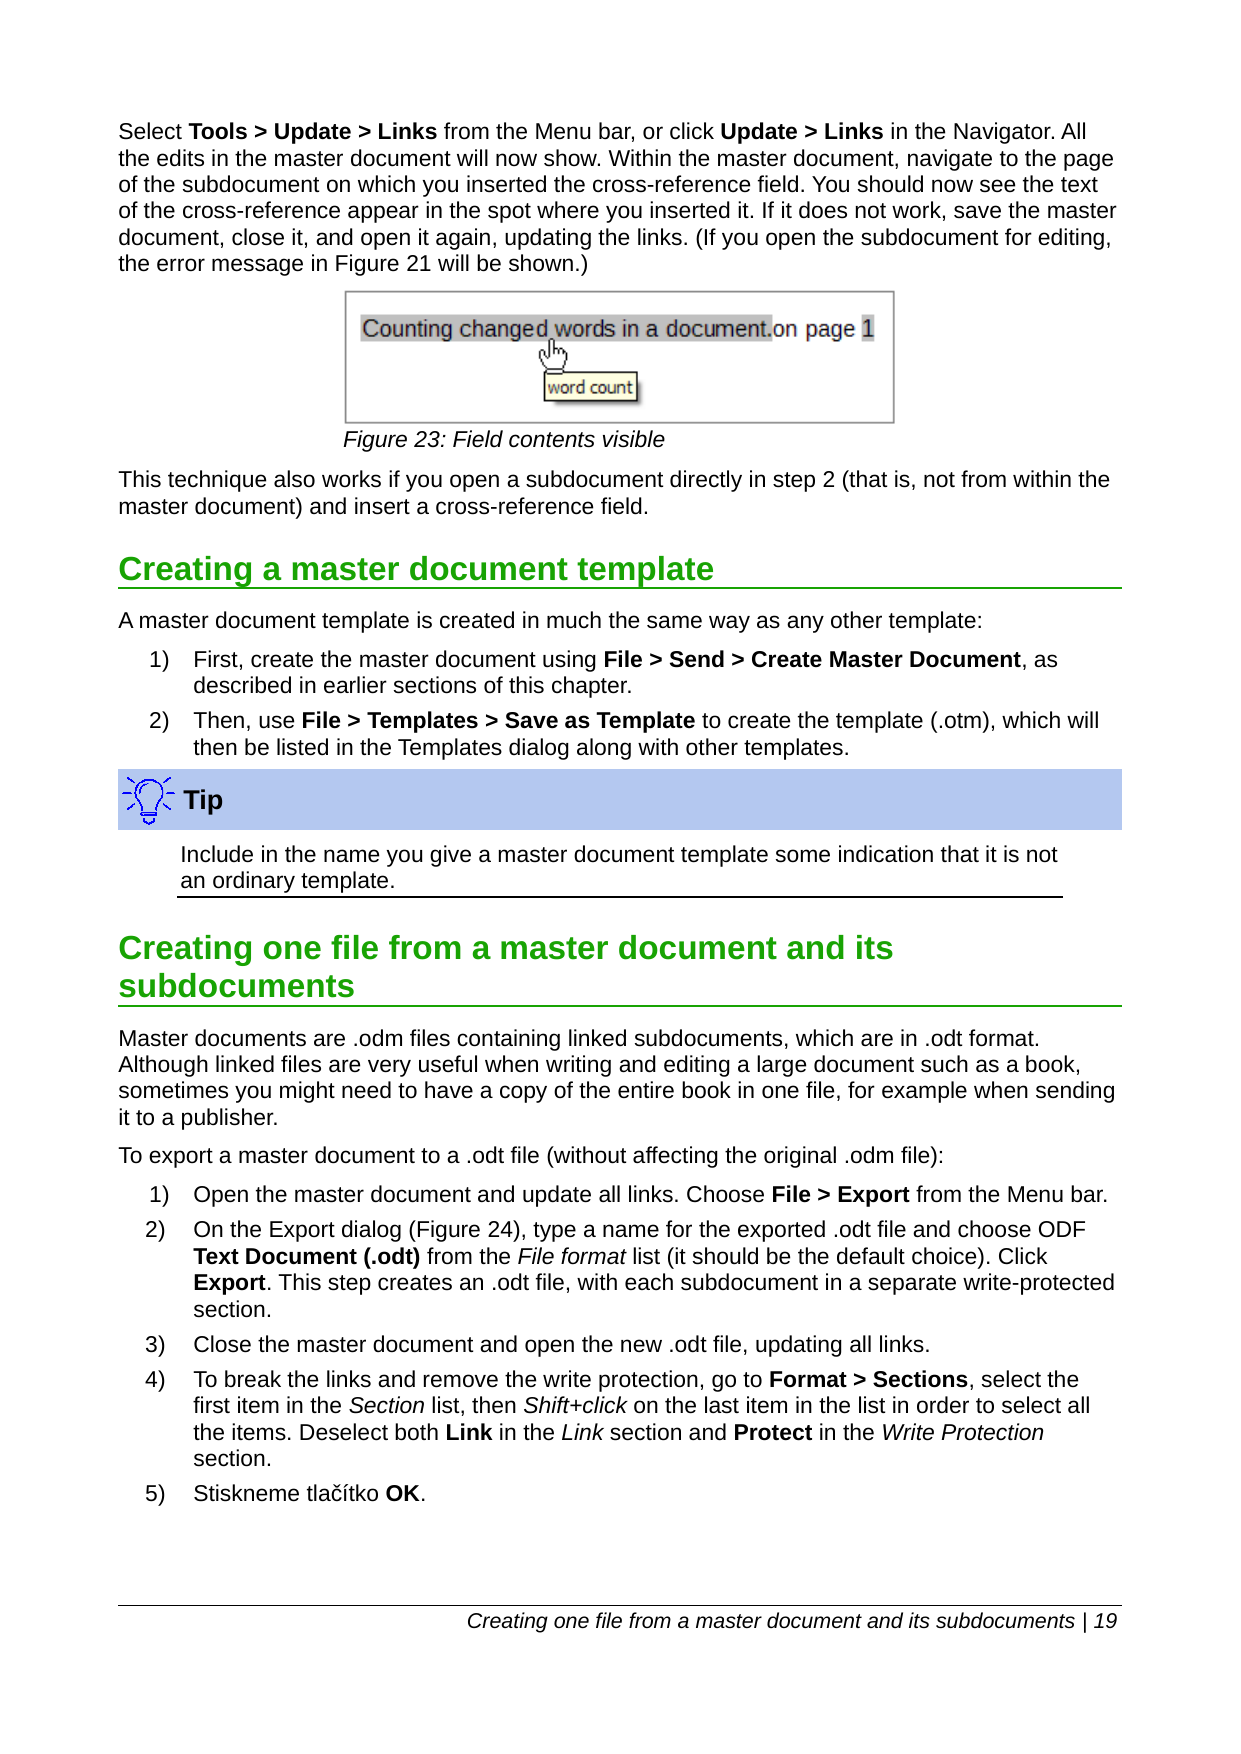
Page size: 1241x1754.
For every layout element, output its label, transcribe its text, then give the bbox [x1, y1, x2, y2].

list Then, use File > Templates > Save as Template to create the template (.otm), which will then be listed in the Templates dialog along with other templates. [169, 707, 1122, 760]
subtitle Creating a master document template [118, 549, 1122, 587]
list To export a master document to a .odt file (without affecting the original .odm file): [118, 1142, 1122, 1169]
text Master documents are .odm files containing linked subdocuments, which are in .odt format. Although linked files are very useful when writing and editing a large document such as a book, sometimes you might need to have a copy of the entire book in one file, for example when sending it to a publisher. [118, 1024, 1122, 1130]
list Close the master document and open the new .odt file, updating all links. [165, 1331, 1122, 1357]
text A master document template is created in much the same way as any other template: [118, 607, 1122, 633]
list To break the links and remove the write protection, go to Format > Sections, select the first item in the Section list, then Shift+click on the last item in the list in order to select all the items. Deselect both Link in the Link section and Protect in the Write Protection section. [165, 1366, 1122, 1471]
text This technique also works if you open a subdocument directly in step 2 (that is, not from within the master document) and insert a cross-reference field. [118, 466, 1122, 519]
list First, create the master document using File > Send > Create Master Document, as described in earlier sections of this chapter. [169, 646, 1122, 698]
picture [342, 288, 898, 427]
subtitle Tip [118, 769, 1122, 830]
list Stiskneme tlačítko OK. [165, 1480, 1122, 1507]
list On the Export dialog (Figure 24), type a name for the exported .odt file and choose ODF Text Document (.odt) from the File format list (it should be the default choice). Click Export. This step creates an .odt file, with each subdocument in a separate write-protected section. [165, 1216, 1122, 1322]
text Select Tools > Update > Links from the Menu bar, or click Update > Links in the Navigator. All the edits in the master document will now show. Within the master document, navigate to the page of the subdocument on which you inserted the cross-reference field. You should now see the text of the cross-reference appear in the spot where you inserted it. If it does not work, save the master document, close it, and open it again, updating the links. (If you open the subdocument for editing, the error message in Figure 21 will be shown.) [118, 118, 1122, 276]
text Include in the name you give a master document template some indication that it is not an ordinary template. [177, 837, 1063, 896]
list Open the master document and update all links. Choose File > Export from the Menu bar. [169, 1181, 1122, 1208]
picture [119, 769, 179, 829]
text Figure 23: Field contents visible [343, 427, 897, 453]
subtitle Creating one file from a master document and its subdocuments [118, 928, 1122, 1005]
